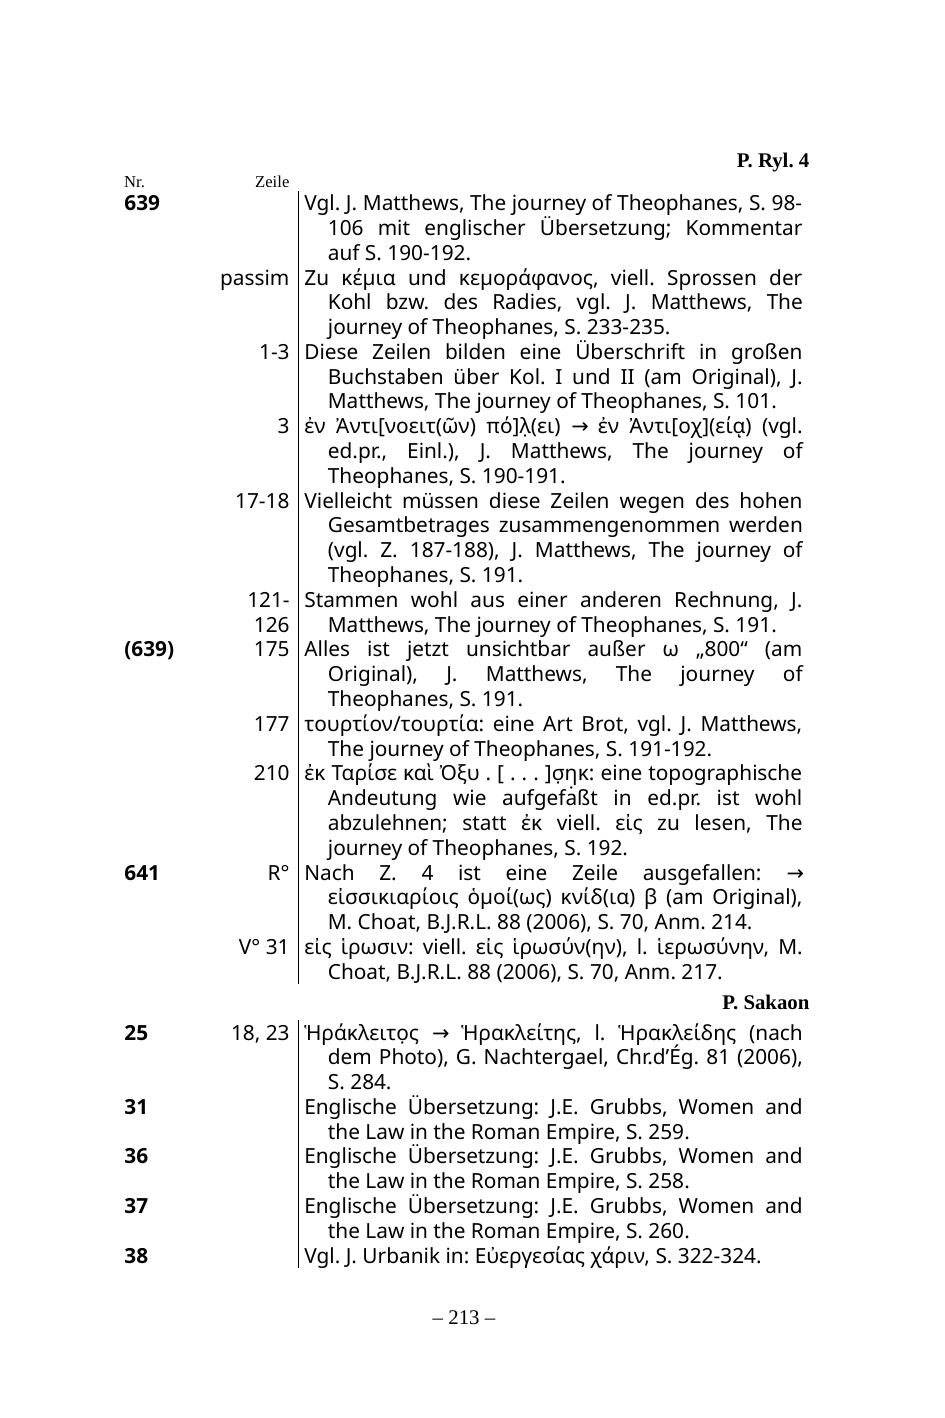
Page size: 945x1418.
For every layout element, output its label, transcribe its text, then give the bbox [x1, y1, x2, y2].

table_cell V° 31 [207, 935, 298, 984]
table_cell 1-3 [207, 340, 298, 414]
table_cell 17-18 [207, 488, 298, 587]
table_cell 36 [118, 1144, 298, 1194]
table_cell 639 [118, 191, 298, 265]
table_cell Stammen wohl aus einer anderen Rechnung, J. Matthews, The journey of Theophanes, S. 191. [299, 588, 809, 637]
table_cell 177 [207, 711, 298, 761]
table_cell [118, 340, 207, 414]
table_cell Englische Übersetzung: J.E. Grubbs, Women and the Law in the Roman Empire, S. 259. [299, 1095, 809, 1144]
table_cell 31 [118, 1095, 298, 1144]
table_cell [118, 414, 207, 488]
table_cell 121-126 [207, 588, 298, 637]
table_cell [118, 588, 207, 637]
table_cell 38 [118, 1243, 298, 1268]
table_cell [118, 935, 207, 984]
table_header Ἡράκλειτο̣ς → Ἡρακλείτης, l. Ἡρακλείδης (nach dem Photo), G. Nachtergael, Chr.d’Ég. 81 (2006), S. 284. [299, 1020, 809, 1094]
table_cell Englische Übersetzung: J.E. Grubbs, Women and the Law in the Roman Empire, S. 258. [299, 1144, 809, 1194]
subtitle P. Sakaon [118, 990, 809, 1014]
table_cell passim [207, 265, 298, 339]
table_cell 641 [118, 860, 207, 934]
table_cell [118, 711, 207, 761]
table_cell ἐν Ἀντι[νοειτ(ῶν) πό]λ̣(ει) → ἐν Ἀντι[οχ](είᾳ) (vgl. ed.pr., Einl.), J. Matthews, The journey of Theophanes, S. 190-191. [299, 414, 809, 488]
table_cell 37 [118, 1194, 298, 1243]
table_cell [118, 488, 207, 587]
table_cell Alles ist jetzt unsichtbar außer ω „800“ (am Original), J. Matthews, The journey of Theophanes, S. 191. [299, 637, 809, 711]
table_cell Vgl. J. Matthews, The journey of Theophanes, S. 98-106 mit englischer Übersetzung; Kommentar auf S. 190-192. [299, 191, 809, 265]
table_cell [118, 265, 207, 339]
table_cell R° [207, 860, 298, 934]
table_cell εἰς ἱρωσιν: viell. εἰς ἱρωσύν(ην), l. ἱερωσύνην, M. Choat, B.J.R.L. 88 (2006), S. 70, Anm. 217. [299, 935, 809, 984]
table_cell ἐκ Ταρίσε καὶ Ὀξυ . [ . . . ]σ̣η̣κ: eine topographische Andeutung wie aufgefaßt in ed.pr. ist wohl abzulehnen; statt ἐκ viell. εἰς zu lesen, The journey of Theophanes, S. 192. [299, 761, 809, 860]
table_cell (639) [118, 637, 207, 711]
table_cell Nach Z. 4 ist eine Zeile ausgefallen: → εἰσσικιαρίοις ὁμοί(ως) κνίδ(ια) β (am Original), M. Choat, B.J.R.L. 88 (2006), S. 70, Anm. 214. [299, 860, 809, 934]
table_cell Vgl. J. Urbanik in: Εὐεργεσίας χάριν, S. 322-324. [299, 1243, 809, 1268]
table_cell [118, 761, 207, 860]
table_cell Diese Zeilen bilden eine Überschrift in großen Buchstaben über Kol. I und II (am Original), J. Matthews, The journey of Theophanes, S. 101. [299, 340, 809, 414]
table_cell τουρτίον/τουρτία: eine Art Brot, vgl. J. Matthews, The journey of Theophanes, S. 191-192. [299, 711, 809, 761]
table_cell Zu κέμια und κεμοράφανος, viell. Sprossen der Kohl bzw. des Radies, vgl. J. Matthews, The journey of Theophanes, S. 233-235. [299, 265, 809, 339]
table_cell Vielleicht müssen diese Zeilen wegen des hohen Gesamtbetrages zusammengenommen werden (vgl. Z. 187-188), J. Matthews, The journey of Theophanes, S. 191. [299, 488, 809, 587]
table_header 25 [118, 1020, 207, 1094]
table_cell 210 [207, 761, 298, 860]
table_cell 3 [207, 414, 298, 488]
table_header 18, 23 [207, 1020, 298, 1094]
table_cell 175 [207, 637, 298, 711]
table_cell Englische Übersetzung: J.E. Grubbs, Women and the Law in the Roman Empire, S. 260. [299, 1194, 809, 1243]
